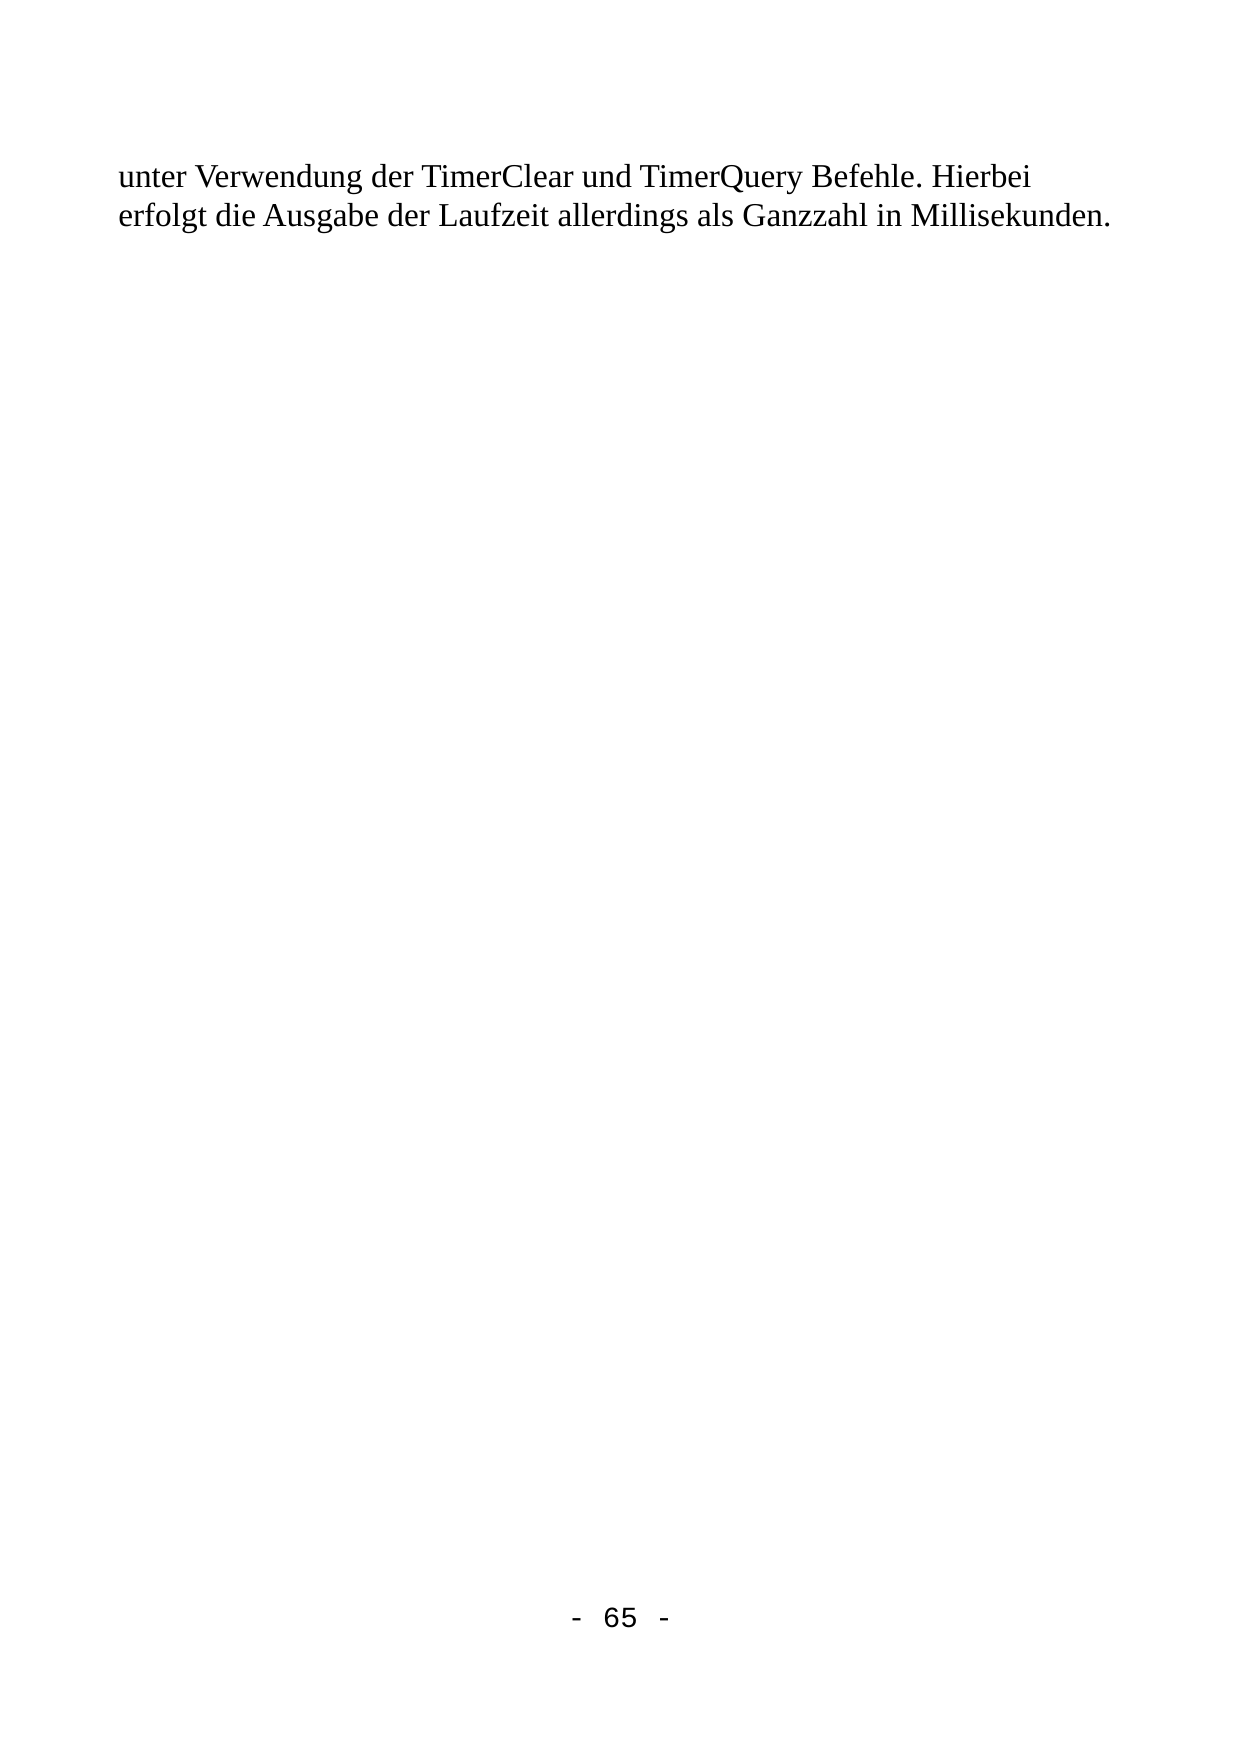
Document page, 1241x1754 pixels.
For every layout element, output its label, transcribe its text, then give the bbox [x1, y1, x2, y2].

text unter Verwendung der TimerClear und TimerQuery Befehle. Hierbei erfolgt die Ausgabe der Laufzeit allerdings als Ganzzahl in Millisekunden. [118, 156, 1122, 233]
